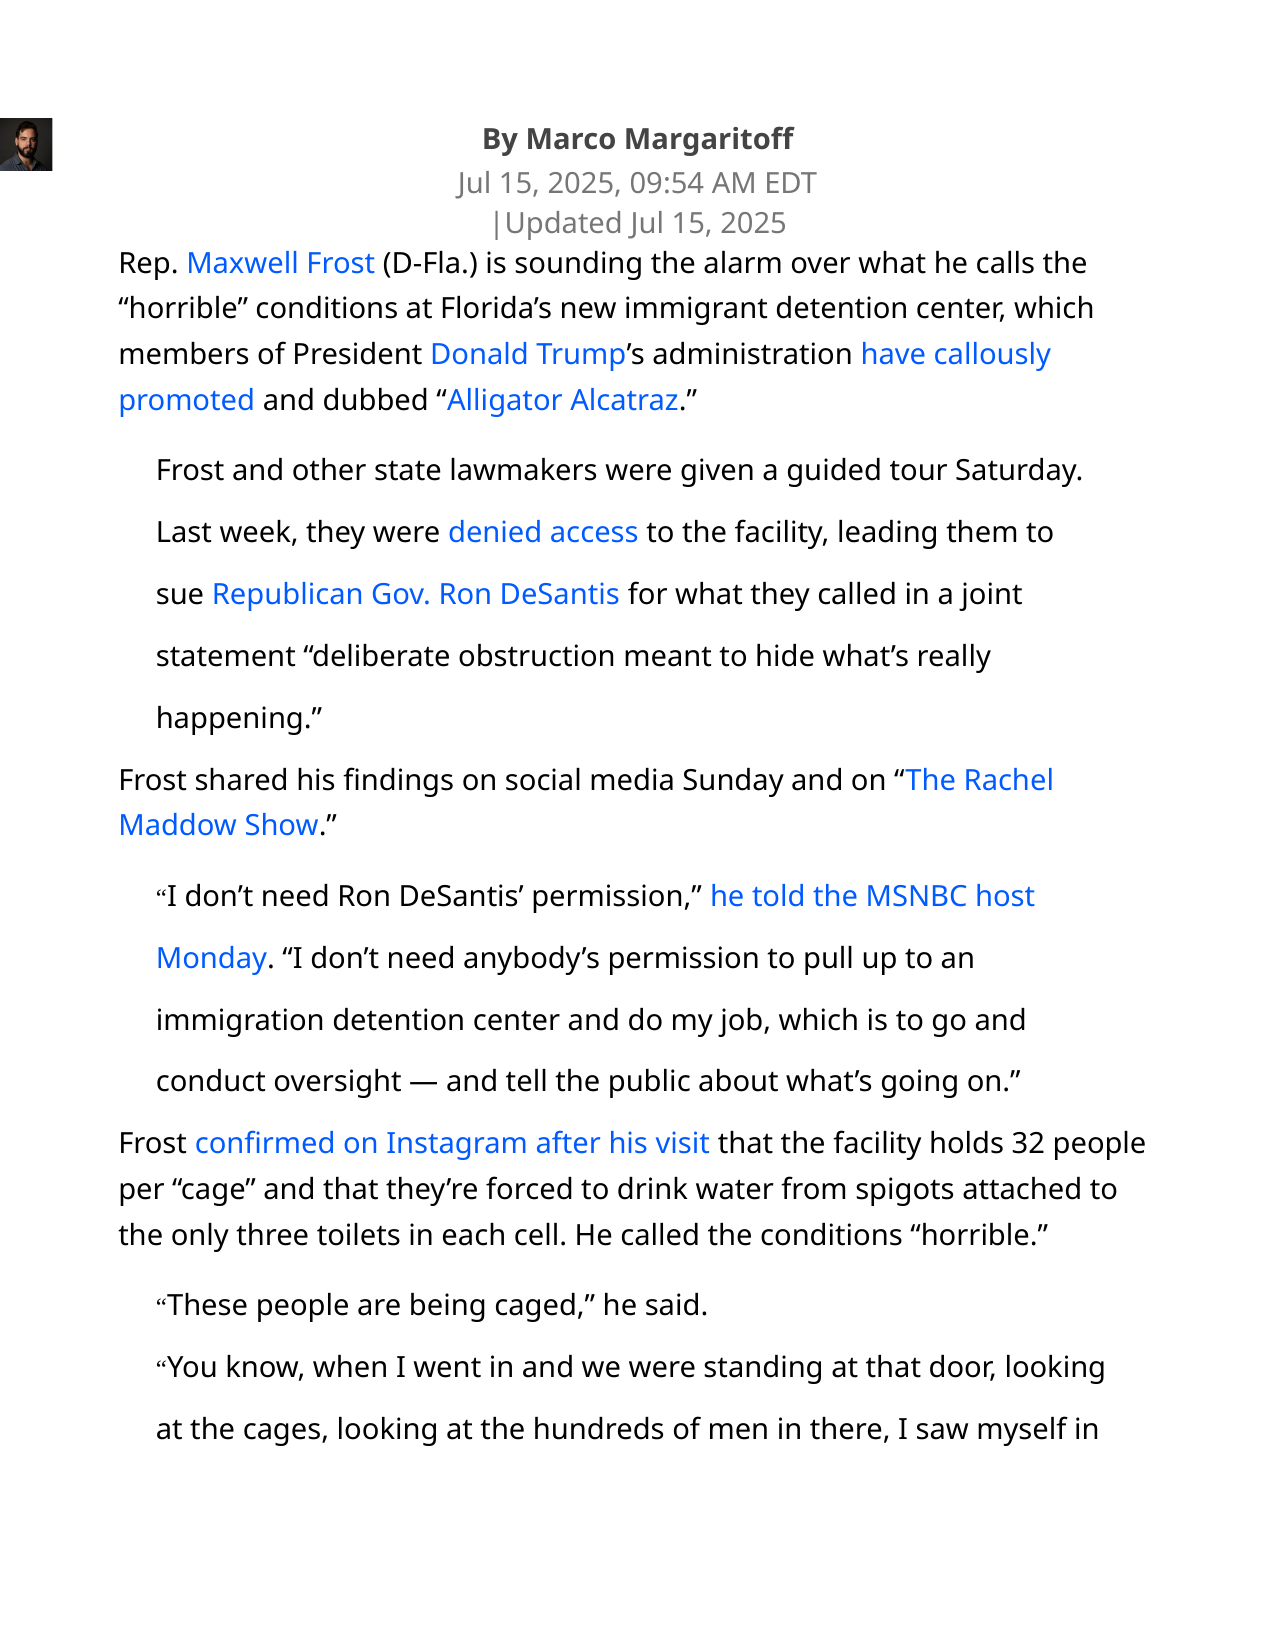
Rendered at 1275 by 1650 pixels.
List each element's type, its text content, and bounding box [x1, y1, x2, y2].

text Frost shared his findings on social media Sunday and on “The Rachel Maddow Show.” [118, 759, 1157, 844]
text “These people are being caged,” he said. [156, 1284, 1119, 1324]
text “I don’t need Ron DeSantis’ permission,” he told the MSNBC host Monday. “I don’t need anybody’s permission to pull up to an immigration detention center and do my job, which is to go and conduct oversight — and tell the public about what’s going on.” [156, 875, 1119, 1100]
text “You know, when I went in and we were standing at that door, looking at the cages, looking at the hundreds of men in there, I saw myself in [156, 1346, 1119, 1448]
text Jul 15, 2025, 09:54 AM EDT [118, 162, 1157, 202]
text Rep. Maxwell Frost (D-Fla.) is sounding the alarm over what he calls the “horrible” conditions at Florida’s new immigrant detention center, which members of President Donald Trump’s administration have callously promoted and dubbed “Alligator Alcatraz.” [118, 242, 1157, 418]
text Frost confirmed on Instagram after his visit that the facility holds 32 people per “cage” and that they’re forced to drink water from spigots attached to the only three toilets in each cell. He called the conditions “horrible.” [118, 1122, 1157, 1253]
text By Marco Margaritoff [118, 118, 1157, 158]
text Frost and other state lawmakers were given a guided tour Saturday. Last week, they were denied access to the facility, leading them to sue Republican Gov. Ron DeSantis for what they called in a joint statement “deliberate obstruction meant to hide what’s really happening.” [156, 449, 1119, 737]
picture [0, 118, 53, 171]
text |Updated Jul 15, 2025 [124, 202, 1151, 242]
